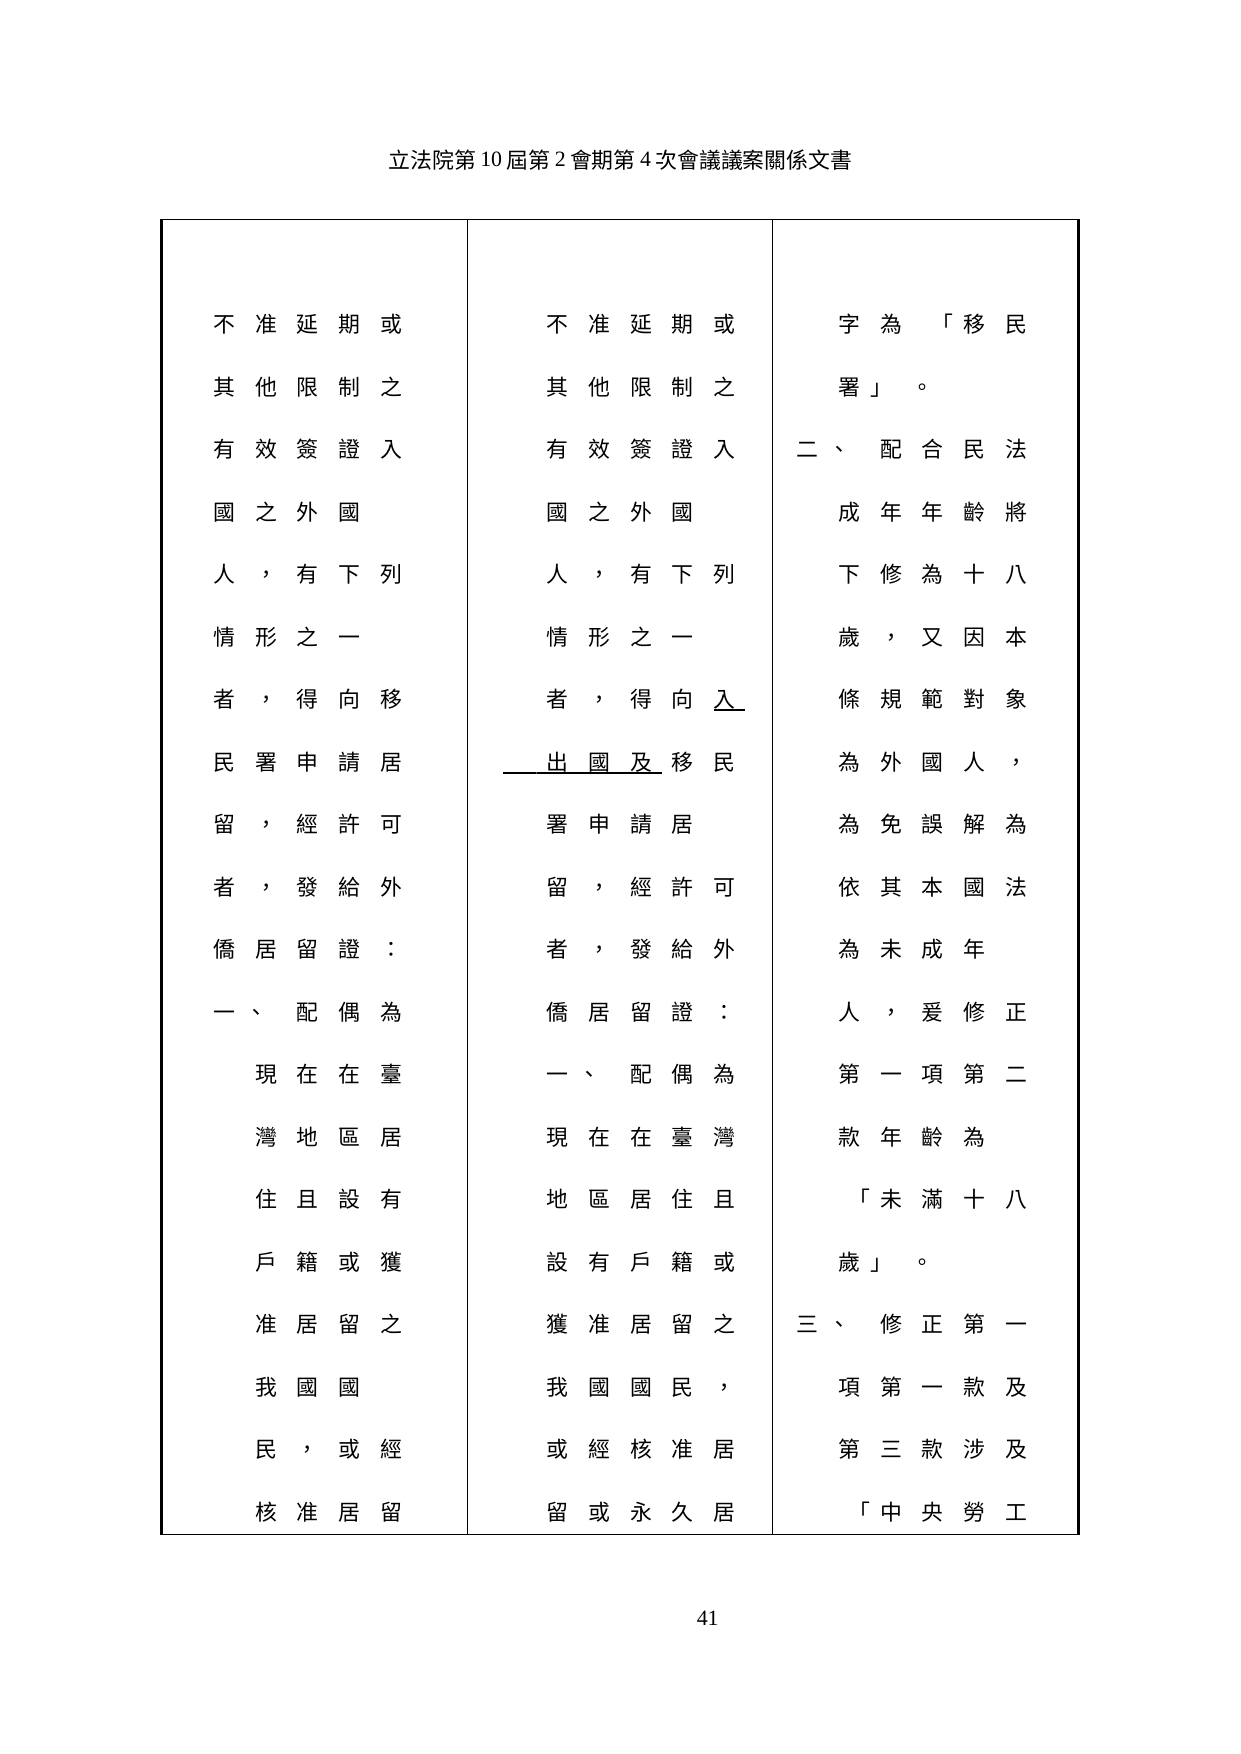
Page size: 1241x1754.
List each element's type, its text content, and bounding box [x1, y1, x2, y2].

table_cell 字為「移民署」。 二、配合民法成年年齡將下修為十八歲，又因本條規範對象為外國人，為免誤解為依其本國法為未成年人，爰修正第一項第二款年齡為「未滿十八歲」。 三、修正第一項第一款及第三款涉及「中央勞工 [773, 220, 1077, 1534]
table_cell 不准延期或其他限制之有效簽證入國之外國人，有下列情形之一者，得向入出國及移民署申請居留，經許可者，發給外僑居留證： 一、配偶為現在在臺灣地區居住且設有戶籍或獲准居留之我國國民，或經核准居留或永久居 [468, 220, 772, 1534]
table_cell 不准延期或其他限制之有效簽證入國之外國人，有下列情形之一者，得向移民署申請居留，經許可者，發給外僑居留證： 一、配偶為現在在臺灣地區居住且設有戶籍或獲准居留之我國國民，或經核准居留 [163, 220, 467, 1534]
